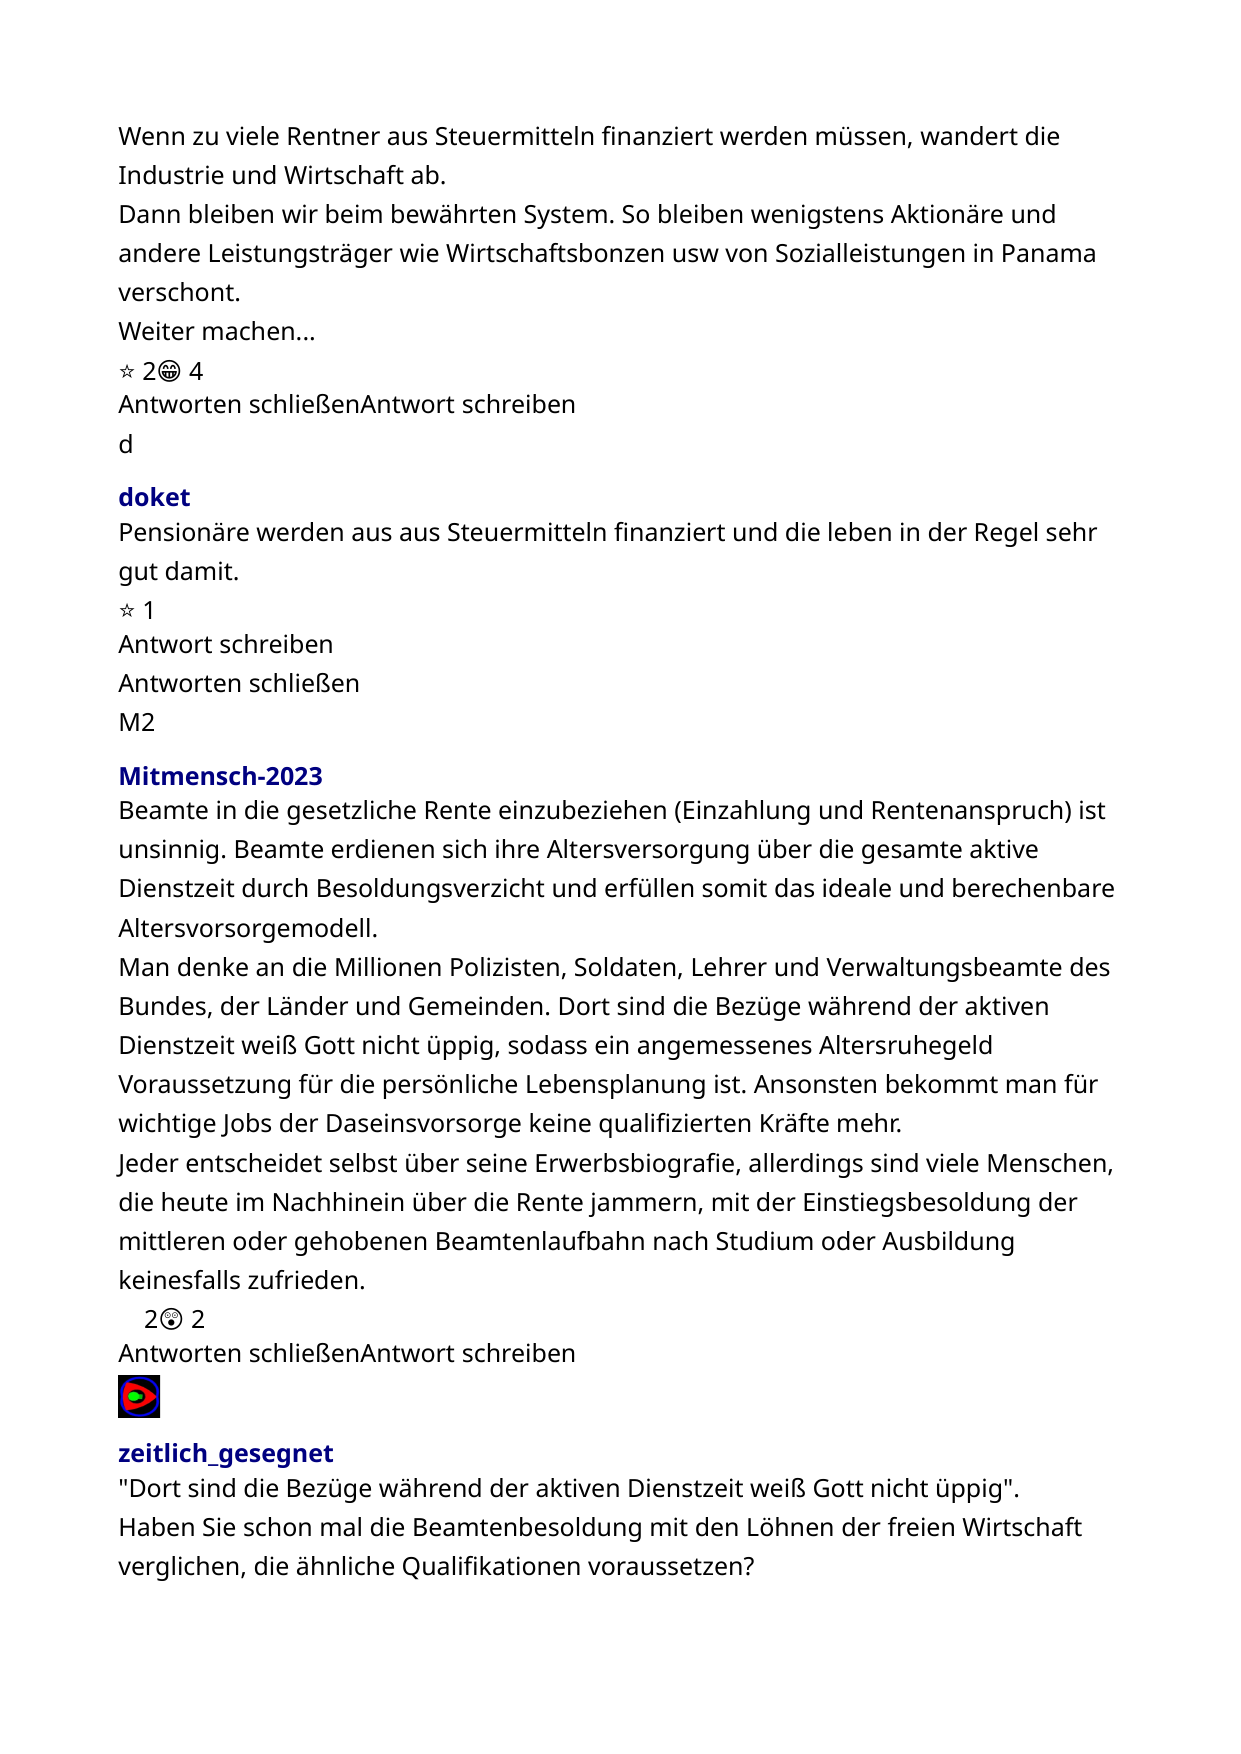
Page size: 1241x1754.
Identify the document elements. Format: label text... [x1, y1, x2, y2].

text Antworten schließenAntwort schreiben [118, 1336, 1122, 1370]
text Pensionäre werden aus aus Steuermitteln finanziert und die leben in der Regel sehr gut damit. [118, 514, 1122, 587]
text Haben Sie schon mal die Beamtenbesoldung mit den Löhnen der freien Wirtschaft verglichen, die ähnliche Qualifikationen voraussetzen? [118, 1509, 1122, 1583]
text ⭐️ 2😁 4 [118, 353, 1122, 387]
text Beamte in die gesetzliche Rente einzubeziehen (Einzahlung und Rentenanspruch) ist unsinnig. Beamte erdienen sich ihre Altersversorgung über die gesamte aktive Dienstzeit durch Besoldungsverzicht und erfüllen somit das ideale und berechenbare Altersvorsorgemodell. [118, 793, 1122, 944]
text 🤨 2😲 2 [118, 1302, 1122, 1336]
text Antworten schließenAntwort schreiben [118, 387, 1122, 421]
text Antwort schreiben [118, 627, 1122, 661]
subtitle zeitlich_gesegnet [118, 1436, 1122, 1470]
text Wenn zu viele Rentner aus Steuermitteln finanziert werden müssen, wandert die Industrie und Wirtschaft ab. [118, 118, 1122, 191]
text Man denke an die Millionen Polizisten, Soldaten, Lehrer und Verwaltungsbeamte des Bundes, der Länder und Gemeinden. Dort sind die Bezüge während der aktiven Dienstzeit weiß Gott nicht üppig, sodass ein angemessenes Altersruhegeld Voraussetzung für die persönliche Lebensplanung ist. Ansonsten bekommt man für wichtige Jobs der Daseinsvorsorge keine qualifizierten Kräfte mehr. [118, 949, 1122, 1140]
picture [118, 1375, 161, 1418]
text d [118, 426, 1122, 460]
text Weiter machen... [118, 314, 1122, 348]
text ⭐️ 1 [118, 592, 1122, 627]
text Jeder entscheidet selbst über seine Erwerbsbiografie, allerdings sind viele Menschen, die heute im Nachhinein über die Rente jammern, mit der Einstiegsbesoldung der mittleren oder gehobenen Beamtenlaufbahn nach Studium oder Ausbildung keinesfalls zufrieden. [118, 1145, 1122, 1297]
subtitle doket [118, 480, 1122, 514]
text Dann bleiben wir beim bewährten System. So bleiben wenigstens Aktionäre und andere Leistungsträger wie Wirtschaftsbonzen usw von Sozialleistungen in Panama verschont. [118, 196, 1122, 309]
text Antworten schließen [118, 666, 1122, 700]
text "Dort sind die Bezüge während der aktiven Dienstzeit weiß Gott nicht üppig". [118, 1470, 1122, 1504]
text M2 [118, 705, 1122, 739]
subtitle Mitmensch-2023 [118, 759, 1122, 793]
